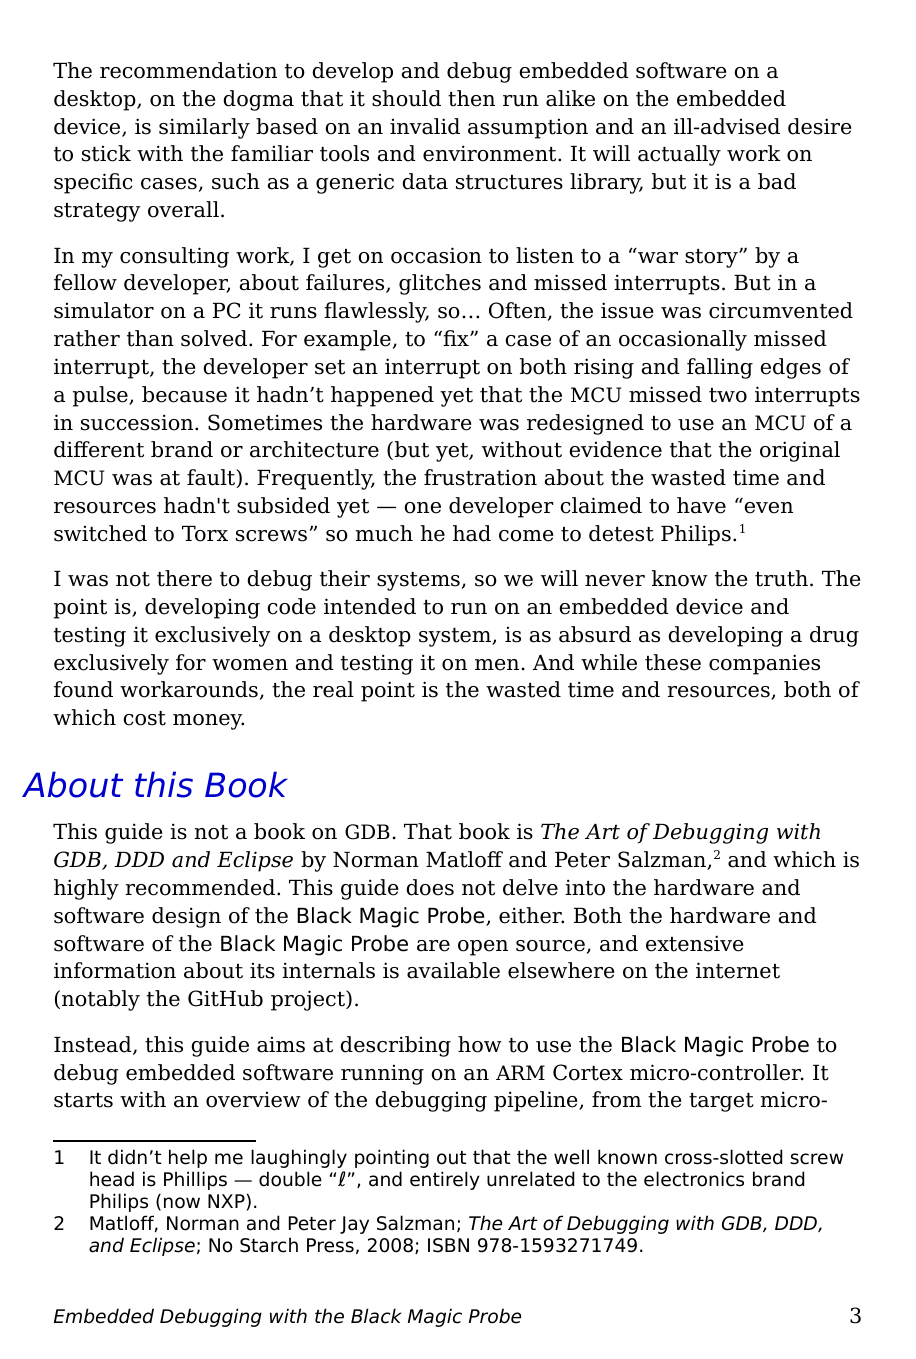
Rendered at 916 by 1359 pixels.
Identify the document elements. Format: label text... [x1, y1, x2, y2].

text In my consulting work, I get on occasion to listen to a “war story” by a fellow developer, about failures, glitches and missed interrupts. But in a simulator on a PC it runs flawlessly, so… Often, the issue was circumvented rather than solved. For example, to “fix” a case of an occasionally missed interrupt, the developer set an interrupt on both rising and falling edges of a pulse, because it hadn’t happened yet that the MCU missed two interrupts in succession. Sometimes the hardware was redesigned to use an MCU of a different brand or architecture (but yet, without evidence that the original MCU was at fault). Frequently, the frustration about the wasted time and resources hadn't subsided yet — one developer claimed to have “even switched to Torx screws” so much he had come to detest Philips. [53, 244, 862, 546]
text Matloff, Norman and Peter Jay Salzman; The Art of Debugging with GDB, DDD, and Eclipse; No Starch Press, 2008; ISBN 978-1593271749. [53, 1213, 862, 1257]
text The recommendation to develop and debug embedded software on a desktop, on the dogma that it should then run alike on the embedded device, is similarly based on an invalid assumption and an ill-advised desire to stick with the familiar tools and environment. It will actually work on specific cases, such as a generic data structures library, but it is a bad strategy overall. [53, 59, 862, 222]
text I was not there to debug their systems, so we will never know the truth. The point is, developing code intended to run on an embedded device and testing it exclusively on a desktop system, is as absurd as developing a drug exclusively for women and testing it on men. And while these companies found workarounds, the real point is the wasted time and resources, both of which cost money. [53, 567, 862, 731]
text Instead, this guide aims at describing how to use the Black Magic Probe to debug embedded software running on an ARM Cortex micro-controller. It starts with an overview of the debugging pipeline, from the target micro- [53, 1033, 862, 1113]
text It didn’t help me laughingly pointing out that the well known cross-slotted screw head is Phillips — double “ℓ”, and entirely unrelated to the electronics brand Philips (now NXP). [53, 1147, 862, 1213]
subtitle About this Book [24, 767, 862, 806]
text This guide is not a book on GDB. That book is The Art of Debugging with GDB, DDD and Eclipse by Norman Matloff and Peter Salzman, and which is highly recommended. This guide does not delve into the hardware and software design of the Black Magic Probe, either. Both the hardware and software of the Black Magic Probe are open source, and extensive information about its internals is available elsewhere on the internet (notably the GitHub project). [53, 820, 862, 1011]
